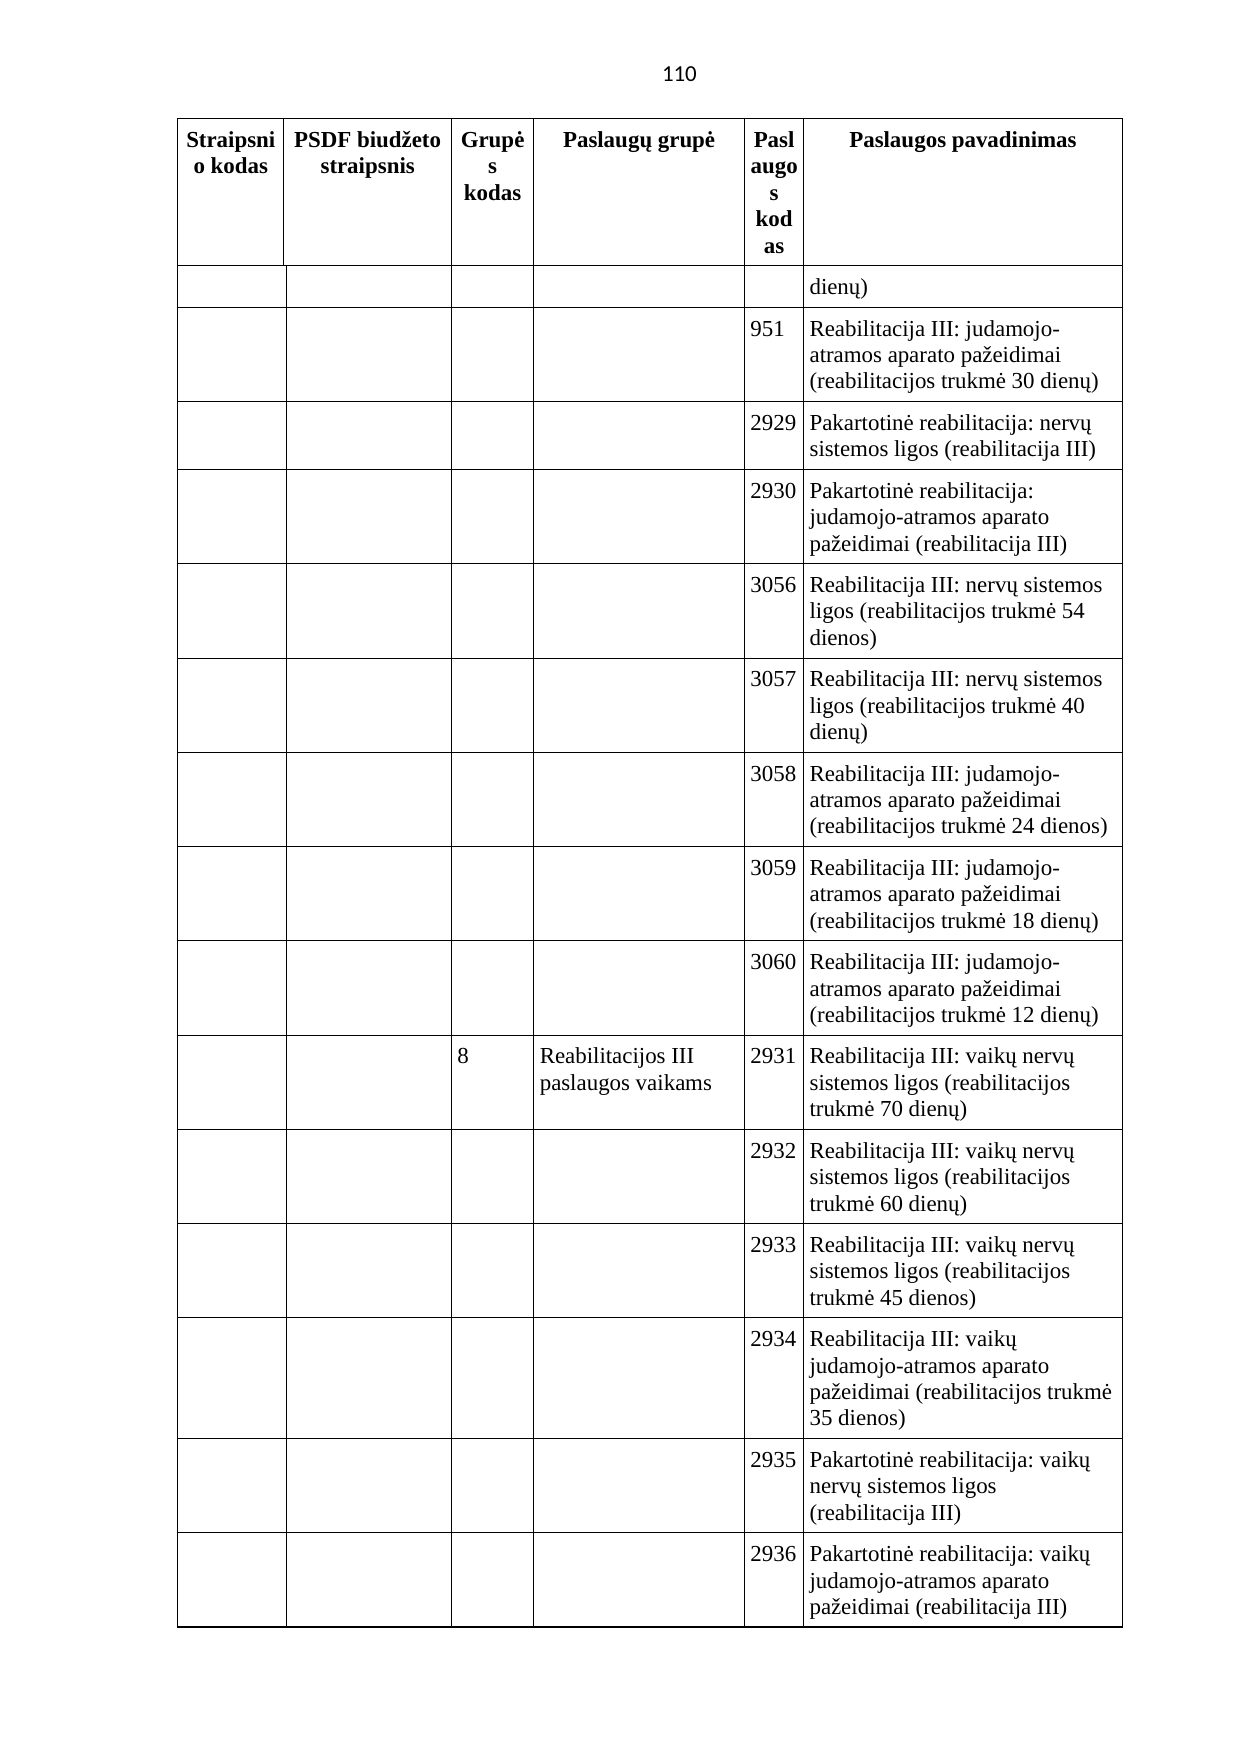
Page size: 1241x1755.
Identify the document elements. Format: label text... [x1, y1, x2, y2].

table_cell Reabilitacija III: judamojo-atramos aparato pažeidimai (reabilitacijos trukmė 30 dienų) [804, 308, 1122, 401]
table_cell Reabilitacija III: nervų sistemos ligos (reabilitacijos trukmė 40 dienų) [804, 659, 1122, 752]
table_cell [534, 753, 744, 846]
table_cell [287, 308, 451, 401]
table_cell Reabilitacija III: judamojo-atramos aparato pažeidimai (reabilitacijos trukmė 12 dienų) [804, 941, 1122, 1034]
table_cell [534, 1318, 744, 1438]
table_cell [287, 847, 451, 940]
table_header Straipsnio kodas [178, 119, 283, 265]
table_cell [178, 1439, 286, 1532]
table_cell 2929 [745, 402, 803, 469]
table_cell [287, 1533, 451, 1626]
table_cell Reabilitacija III: vaikų nervų sistemos ligos (reabilitacijos trukmė 70 dienų) [804, 1036, 1122, 1129]
table_cell Reabilitacija III: judamojo-atramos aparato pažeidimai (reabilitacijos trukmė 18 dienų) [804, 847, 1122, 940]
table_cell 2932 [745, 1130, 803, 1223]
table_cell [287, 1224, 451, 1317]
table_cell [178, 753, 286, 846]
table_cell [452, 1318, 533, 1438]
table_cell [534, 266, 744, 307]
table_cell [534, 470, 744, 563]
table_cell 951 [745, 308, 803, 401]
table_cell 2936 [745, 1533, 803, 1626]
table_cell dienų) [804, 266, 1122, 307]
table_cell 3056 [745, 564, 803, 657]
table_cell Pakartotinė reabilitacija: vaikų judamojo-atramos aparato pažeidimai (reabilitacija III) [804, 1533, 1122, 1626]
table_cell [178, 1533, 286, 1626]
table_cell [452, 470, 533, 563]
table_cell 3059 [745, 847, 803, 940]
table_cell [287, 1318, 451, 1438]
table_cell 8 [452, 1036, 533, 1129]
table_cell [178, 308, 286, 401]
table_header Grupės kodas [452, 119, 533, 265]
table_cell 2930 [745, 470, 803, 563]
table_cell [452, 1439, 533, 1532]
table_cell [287, 941, 451, 1034]
table_cell [452, 1130, 533, 1223]
table_cell [452, 659, 533, 752]
table_cell [452, 308, 533, 401]
table_cell [178, 470, 286, 563]
table_cell [452, 1224, 533, 1317]
table_cell [452, 941, 533, 1034]
table_cell Pakartotinė reabilitacija: nervų sistemos ligos (reabilitacija III) [804, 402, 1122, 469]
table_cell [534, 847, 744, 940]
table_cell [287, 1130, 451, 1223]
table_header Paslaugų grupė [534, 119, 744, 265]
table_cell [452, 564, 533, 657]
table_cell [287, 266, 451, 307]
table_cell Reabilitacija III: judamojo-atramos aparato pažeidimai (reabilitacijos trukmė 24 dienos) [804, 753, 1122, 846]
table_cell 2935 [745, 1439, 803, 1532]
table_cell [534, 308, 744, 401]
table_cell [287, 1439, 451, 1532]
table_cell [287, 402, 451, 469]
table_cell 3057 [745, 659, 803, 752]
table_cell [178, 847, 286, 940]
table_cell [287, 564, 451, 657]
table_cell [287, 470, 451, 563]
table_cell 2931 [745, 1036, 803, 1129]
table_cell Reabilitacija III: nervų sistemos ligos (reabilitacijos trukmė 54 dienos) [804, 564, 1122, 657]
table_cell [178, 1318, 286, 1438]
table_header Paslaugos pavadinimas [804, 119, 1122, 265]
table_cell [534, 564, 744, 657]
table_cell Reabilitacijos III paslaugos vaikams [534, 1036, 744, 1129]
table_cell [178, 266, 286, 307]
table_cell Reabilitacija III: vaikų nervų sistemos ligos (reabilitacijos trukmė 60 dienų) [804, 1130, 1122, 1223]
table_header Paslaugos kodas [745, 119, 803, 265]
table_cell [178, 659, 286, 752]
table_cell [178, 1224, 286, 1317]
table_cell 3060 [745, 941, 803, 1034]
table_cell [178, 564, 286, 657]
table_cell [287, 659, 451, 752]
table_cell [452, 847, 533, 940]
table_cell [452, 1533, 533, 1626]
table_cell [452, 753, 533, 846]
table_cell [452, 266, 533, 307]
table_cell [178, 402, 286, 469]
table_cell Pakartotinė reabilitacija: judamojo-atramos aparato pažeidimai (reabilitacija III) [804, 470, 1122, 563]
table_cell 2933 [745, 1224, 803, 1317]
table_cell [534, 1130, 744, 1223]
table_header PSDF biudžeto straipsnis [284, 119, 451, 265]
table_cell [287, 753, 451, 846]
table_cell Pakartotinė reabilitacija: vaikų nervų sistemos ligos (reabilitacija III) [804, 1439, 1122, 1532]
table_cell [287, 1036, 451, 1129]
table_cell [745, 266, 803, 307]
table_cell [534, 941, 744, 1034]
table_cell [178, 941, 286, 1034]
table_cell [534, 1533, 744, 1626]
table_cell [534, 659, 744, 752]
table_cell [178, 1036, 286, 1129]
table_cell [178, 1130, 286, 1223]
table_cell 2934 [745, 1318, 803, 1438]
table_cell [534, 1439, 744, 1532]
table_cell 3058 [745, 753, 803, 846]
table_cell Reabilitacija III: vaikų nervų sistemos ligos (reabilitacijos trukmė 45 dienos) [804, 1224, 1122, 1317]
table_cell [534, 1224, 744, 1317]
table_cell Reabilitacija III: vaikų judamojo-atramos aparato pažeidimai (reabilitacijos trukmė 35 dienos) [804, 1318, 1122, 1438]
table_cell [534, 402, 744, 469]
table_cell [452, 402, 533, 469]
